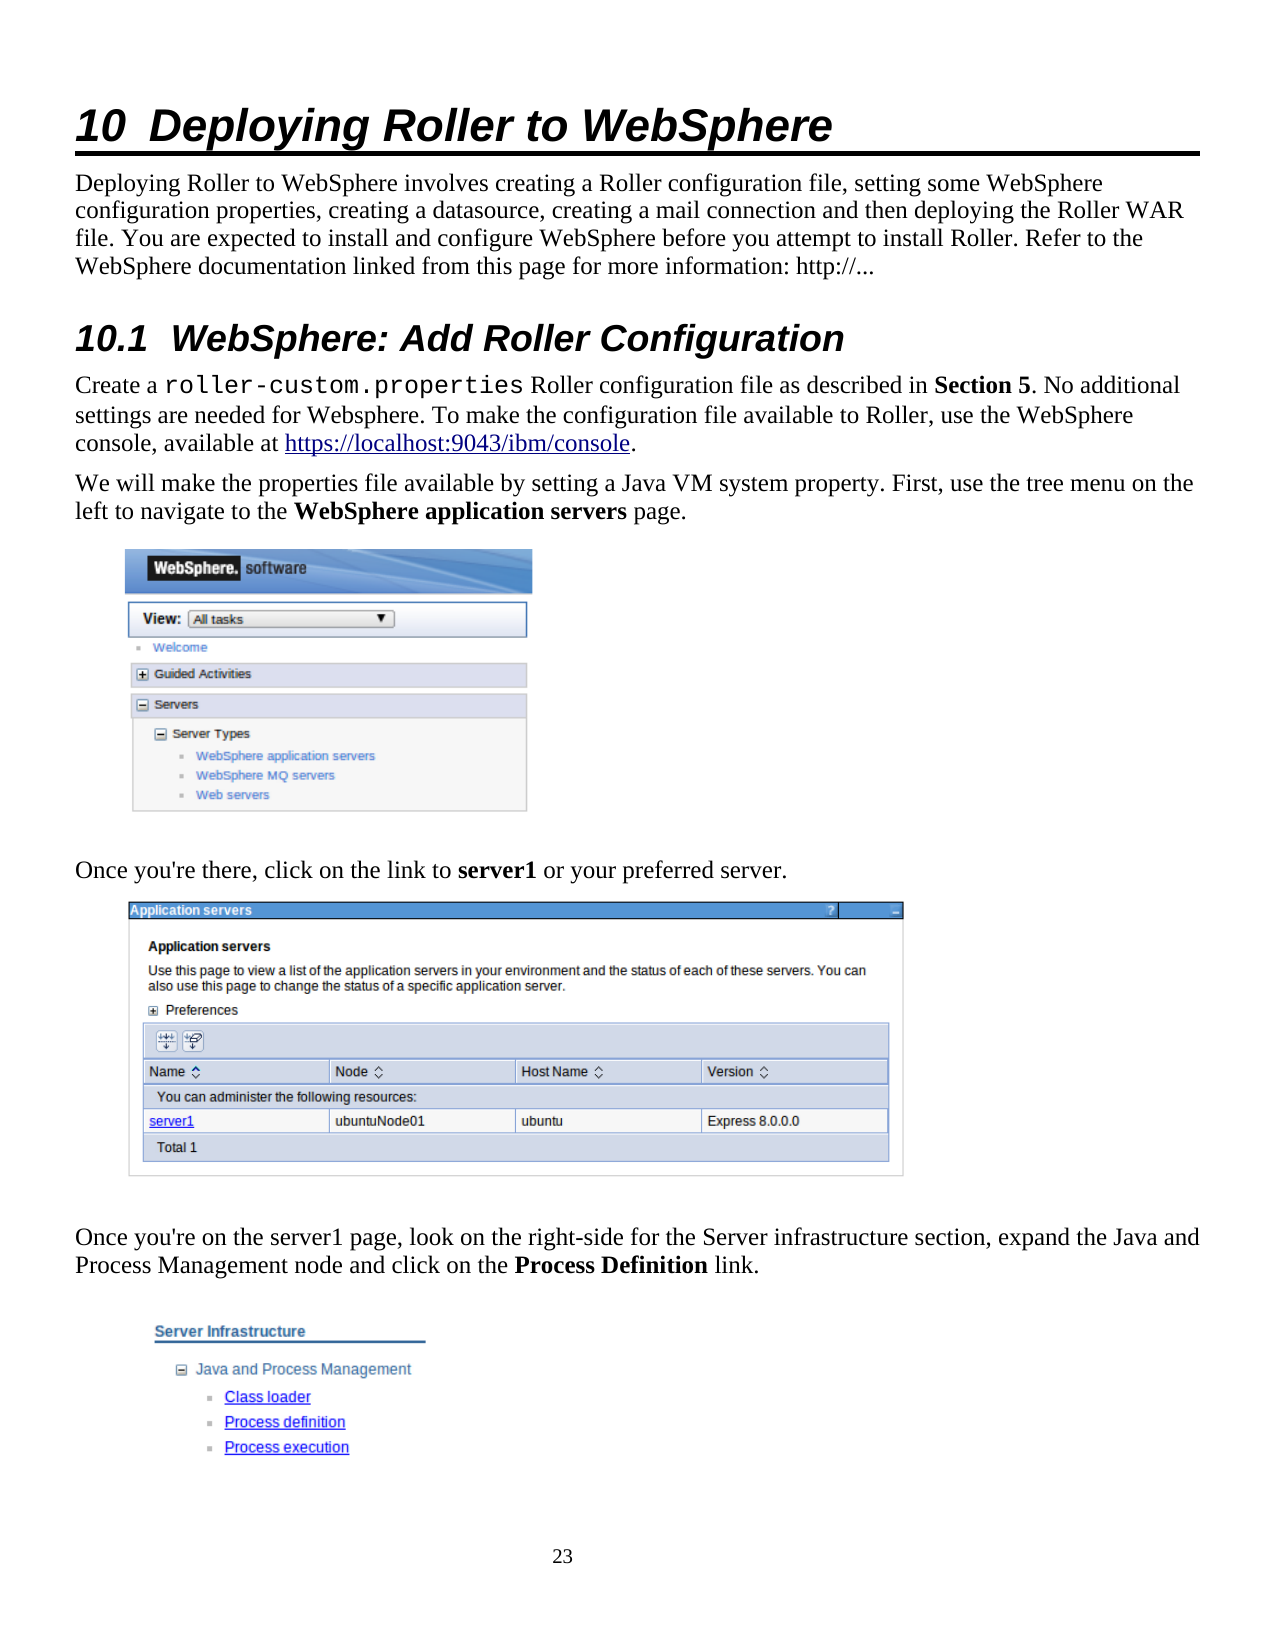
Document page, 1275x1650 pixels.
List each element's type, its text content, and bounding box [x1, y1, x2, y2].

picture [124, 549, 533, 816]
subtitle Deploying Roller to WebSphere [75, 100, 1200, 151]
subtitle WebSphere: Add Roller Configuration [75, 317, 1200, 359]
picture [141, 1308, 452, 1474]
text We will make the properties file available by setting a Java VM system property. First, use the tree menu on the left to navigate to the WebSphere application servers page. [75, 469, 1200, 525]
text Once you're on the server1 page, look on the right-side for the Server infrastructure section, expand the Java and Process Management node and click on the Process Definition link. [75, 1223, 1200, 1279]
text Once you're there, click on the link to server1 or your preferred server. [75, 856, 1200, 883]
text Create a roller-custom.properties Roller configuration file as described in Section 5. No additional settings are needed for Websphere. To make the configuration file available to Roller, use the WebSphere console, available at https://localhost:9043/ibm/console. [75, 372, 1200, 457]
picture [122, 894, 908, 1184]
text Deploying Roller to WebSphere involves creating a Roller configuration file, setting some WebSphere configuration properties, creating a datasource, creating a mail connection and then deploying the Roller WAR file. You are expected to install and configure WebSphere before you attempt to install Roller. Refer to the WebSphere documentation linked from this page for more information: http://... [75, 169, 1200, 280]
